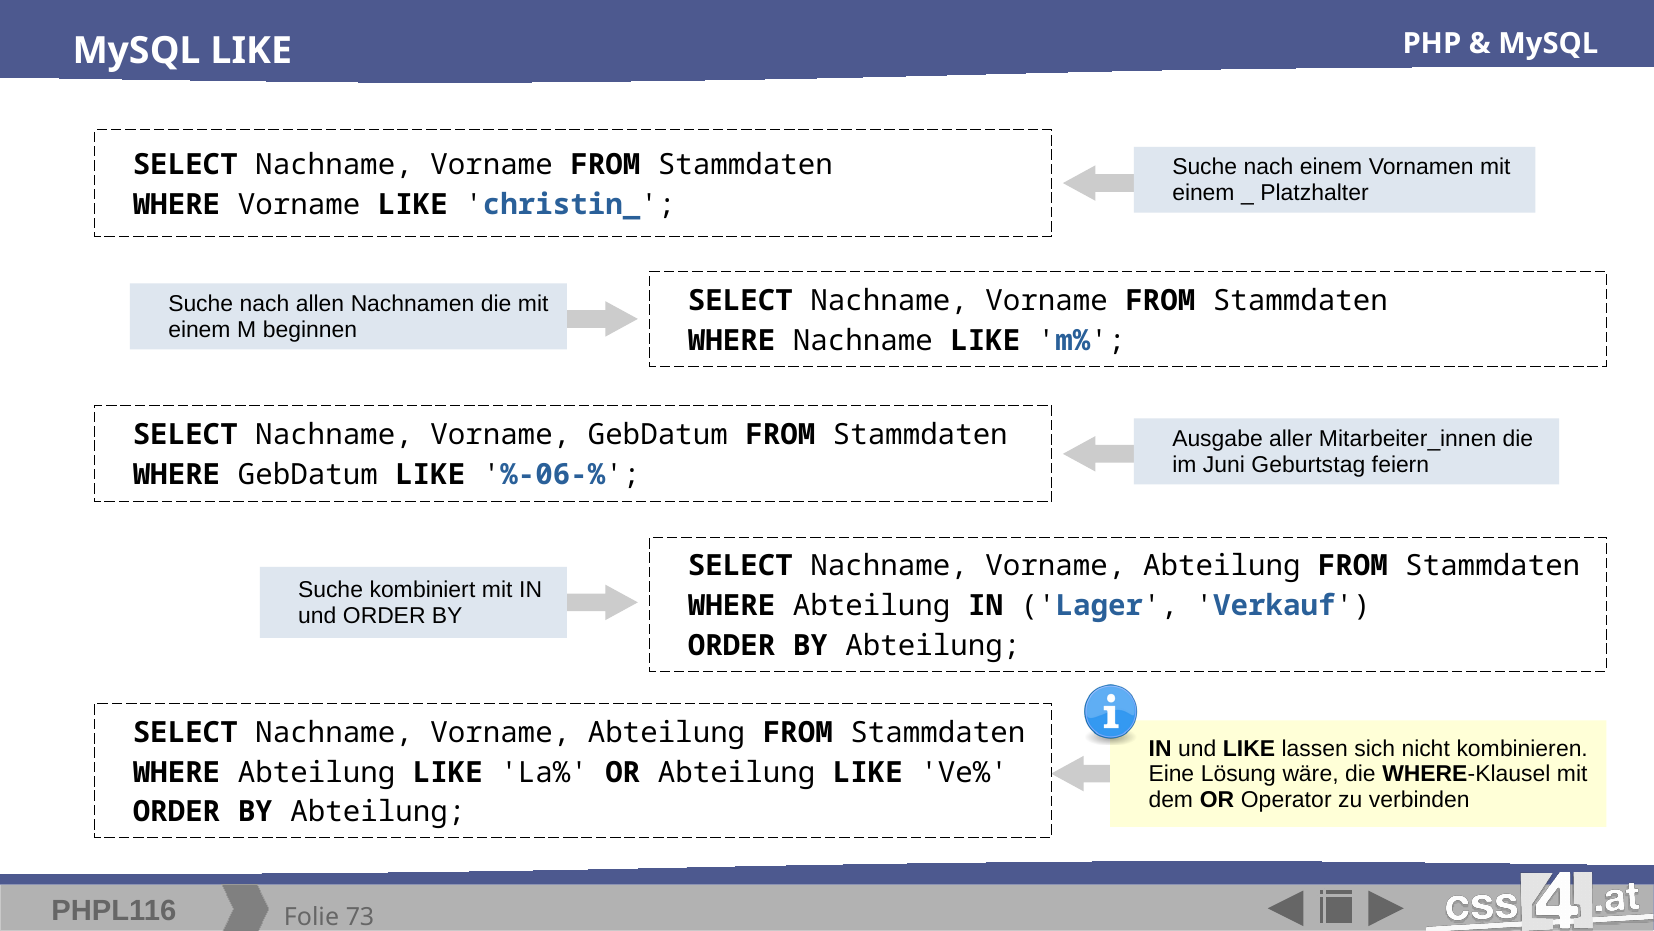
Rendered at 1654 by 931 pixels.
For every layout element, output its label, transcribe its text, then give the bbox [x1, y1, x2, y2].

text_box Folie <Foliennummer> [269, 891, 542, 931]
text_box SELECT Nachname, Vorname FROM Stammdaten WHERE Nachname LIKE 'm%'; [649, 271, 1607, 367]
text_box [1052, 755, 1110, 792]
text_box Suche nach einem Vornamen mit einem _ Platzhalter [1133, 146, 1536, 213]
text_box [567, 584, 638, 621]
picture [1080, 684, 1140, 745]
text_box Suche kombiniert mit IN und ORDER BY [259, 566, 567, 638]
text_box IN und LIKE lassen sich nicht kombinieren. Eine Lösung wäre, die WHERE-Klausel mit dem OR Operator zu verbinden [1110, 720, 1607, 827]
text_box SELECT Nachname, Vorname, GebDatum FROM Stammdaten WHERE GebDatum LIKE '%-06-%'; [94, 405, 1052, 502]
text_box SELECT Nachname, Vorname, Abteilung FROM Stammdaten WHERE Abteilung IN ('Lager', 'Verkauf') ORDER BY Abteilung; [649, 547, 1607, 662]
text_box PHP & MySQL [1387, 15, 1619, 60]
text_box [0, 861, 1654, 931]
text_box [567, 301, 638, 337]
text_box SELECT Nachname, Vorname, Abteilung FROM Stammdaten WHERE Abteilung LIKE 'La%' OR Abteilung LIKE 'Ve%' ORDER BY Abteilung; [94, 708, 1052, 833]
text_box [1062, 436, 1133, 472]
text_box PHPL116 [36, 886, 209, 931]
picture [1426, 872, 1654, 931]
text_box [0, 0, 1654, 83]
text_box Ausgabe aller Mitarbeiter_innen die im Juni Geburtstag feiern [1133, 418, 1560, 485]
text_box MySQL LIKE [57, 16, 469, 69]
text_box Suche nach allen Nachnamen die mit einem M beginnen [129, 283, 567, 350]
text_box SELECT Nachname, Vorname FROM Stammdaten WHERE Vorname LIKE 'christin_'; [94, 129, 1052, 237]
text_box [1062, 165, 1133, 201]
